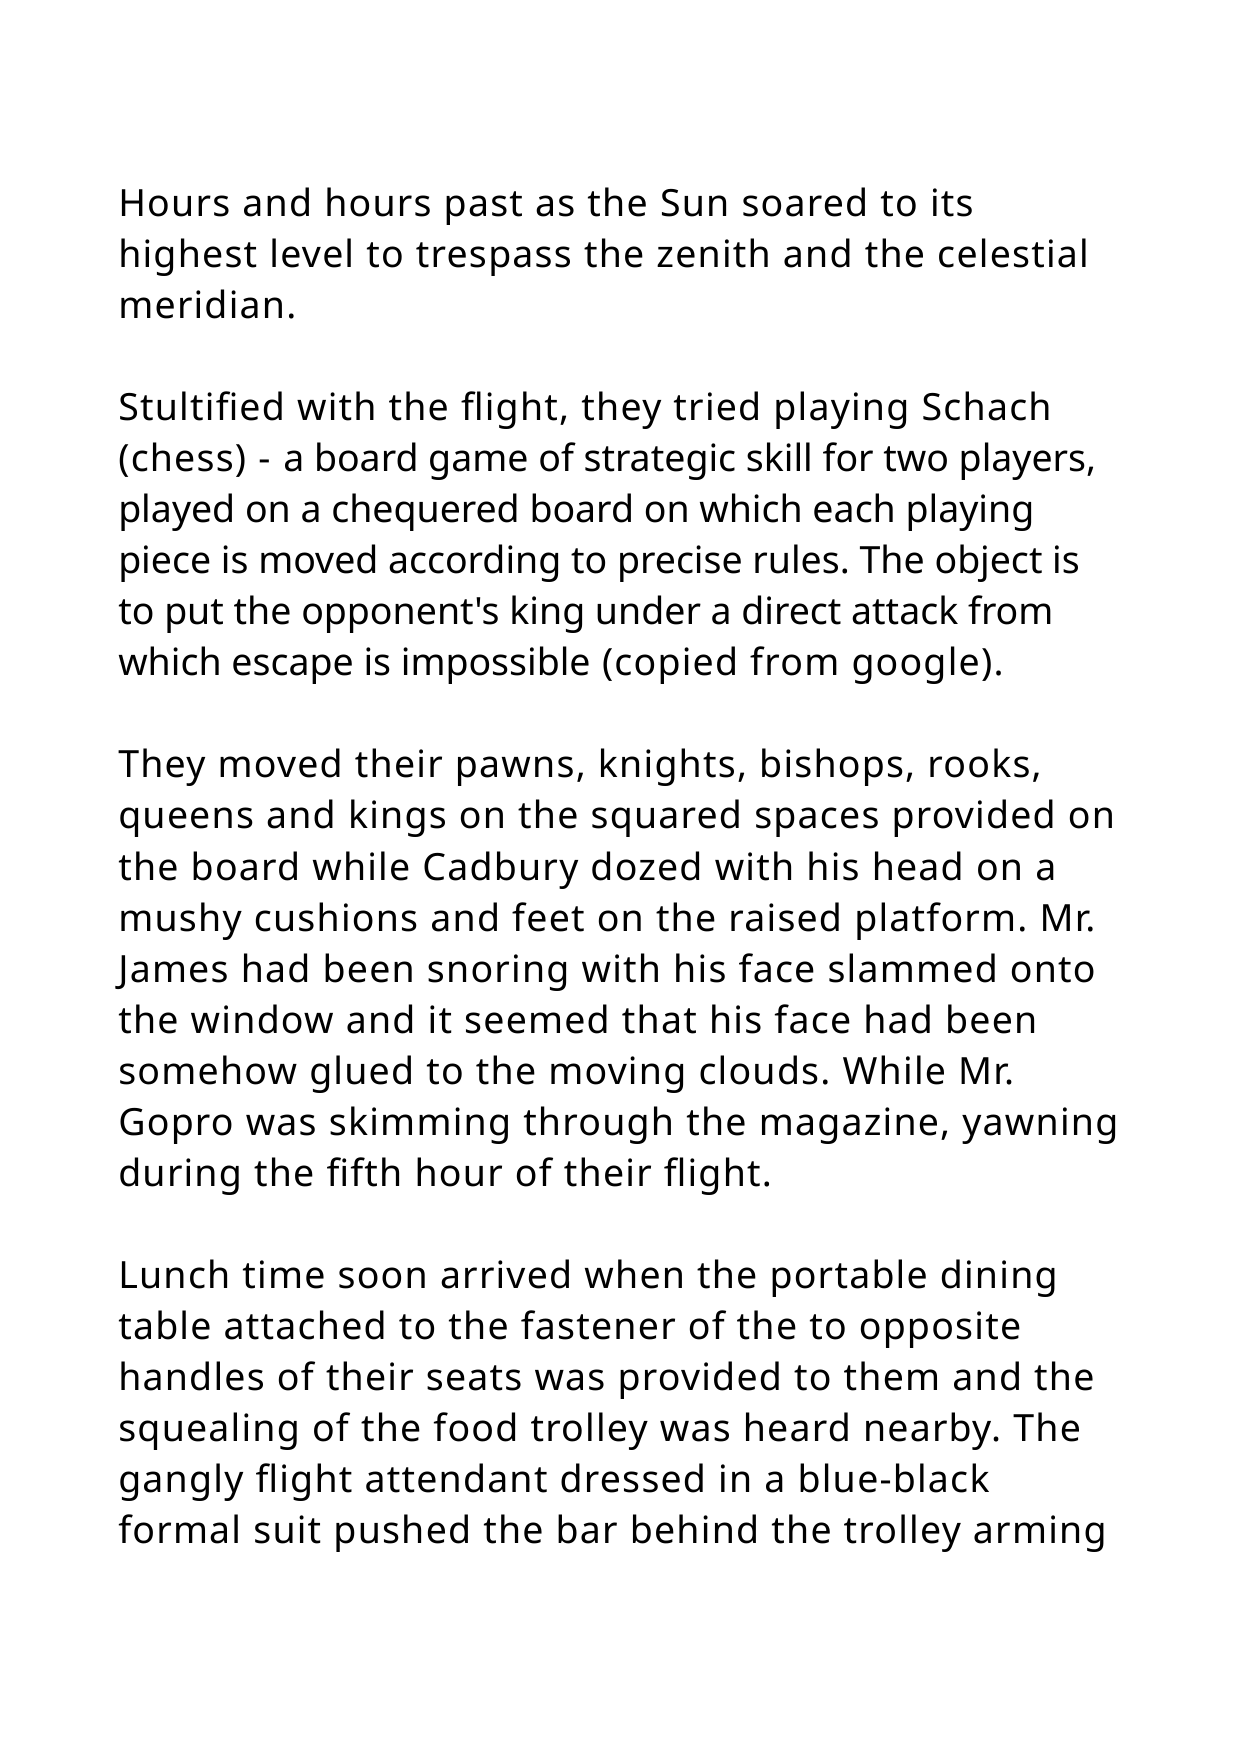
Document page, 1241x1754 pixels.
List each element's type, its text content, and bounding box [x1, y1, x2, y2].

text Lunch time soon arrived when the portable dining table attached to the fastener of the to opposite handles of their seats was provided to them and the squealing of the food trolley was heard nearby. The gangly flight attendant dressed in a blue-black formal suit pushed the bar behind the trolley arming [118, 1248, 1122, 1554]
text Hours and hours past as the Sun soared to its highest level to trespass the zenith and the celestial meridian. [118, 176, 1122, 329]
text Stultified with the flight, they tried playing Schach (chess) - a board game of strategic skill for two players, played on a chequered board on which each playing piece is moved according to precise rules. The object is to put the opponent's king under a direct attack from which escape is impossible (copied from google). [118, 381, 1122, 687]
text They moved their pawns, knights, bishops, rooks, queens and kings on the squared spaces provided on the board while Cadbury dozed with his head on a mushy cushions and feet on the raised platform. Mr. James had been snoring with his face slammed onto the window and it seemed that his face had been somehow glued to the moving clouds. While Mr. Gopro was skimming through the magazine, yawning during the fifth hour of their flight. [118, 738, 1122, 1197]
